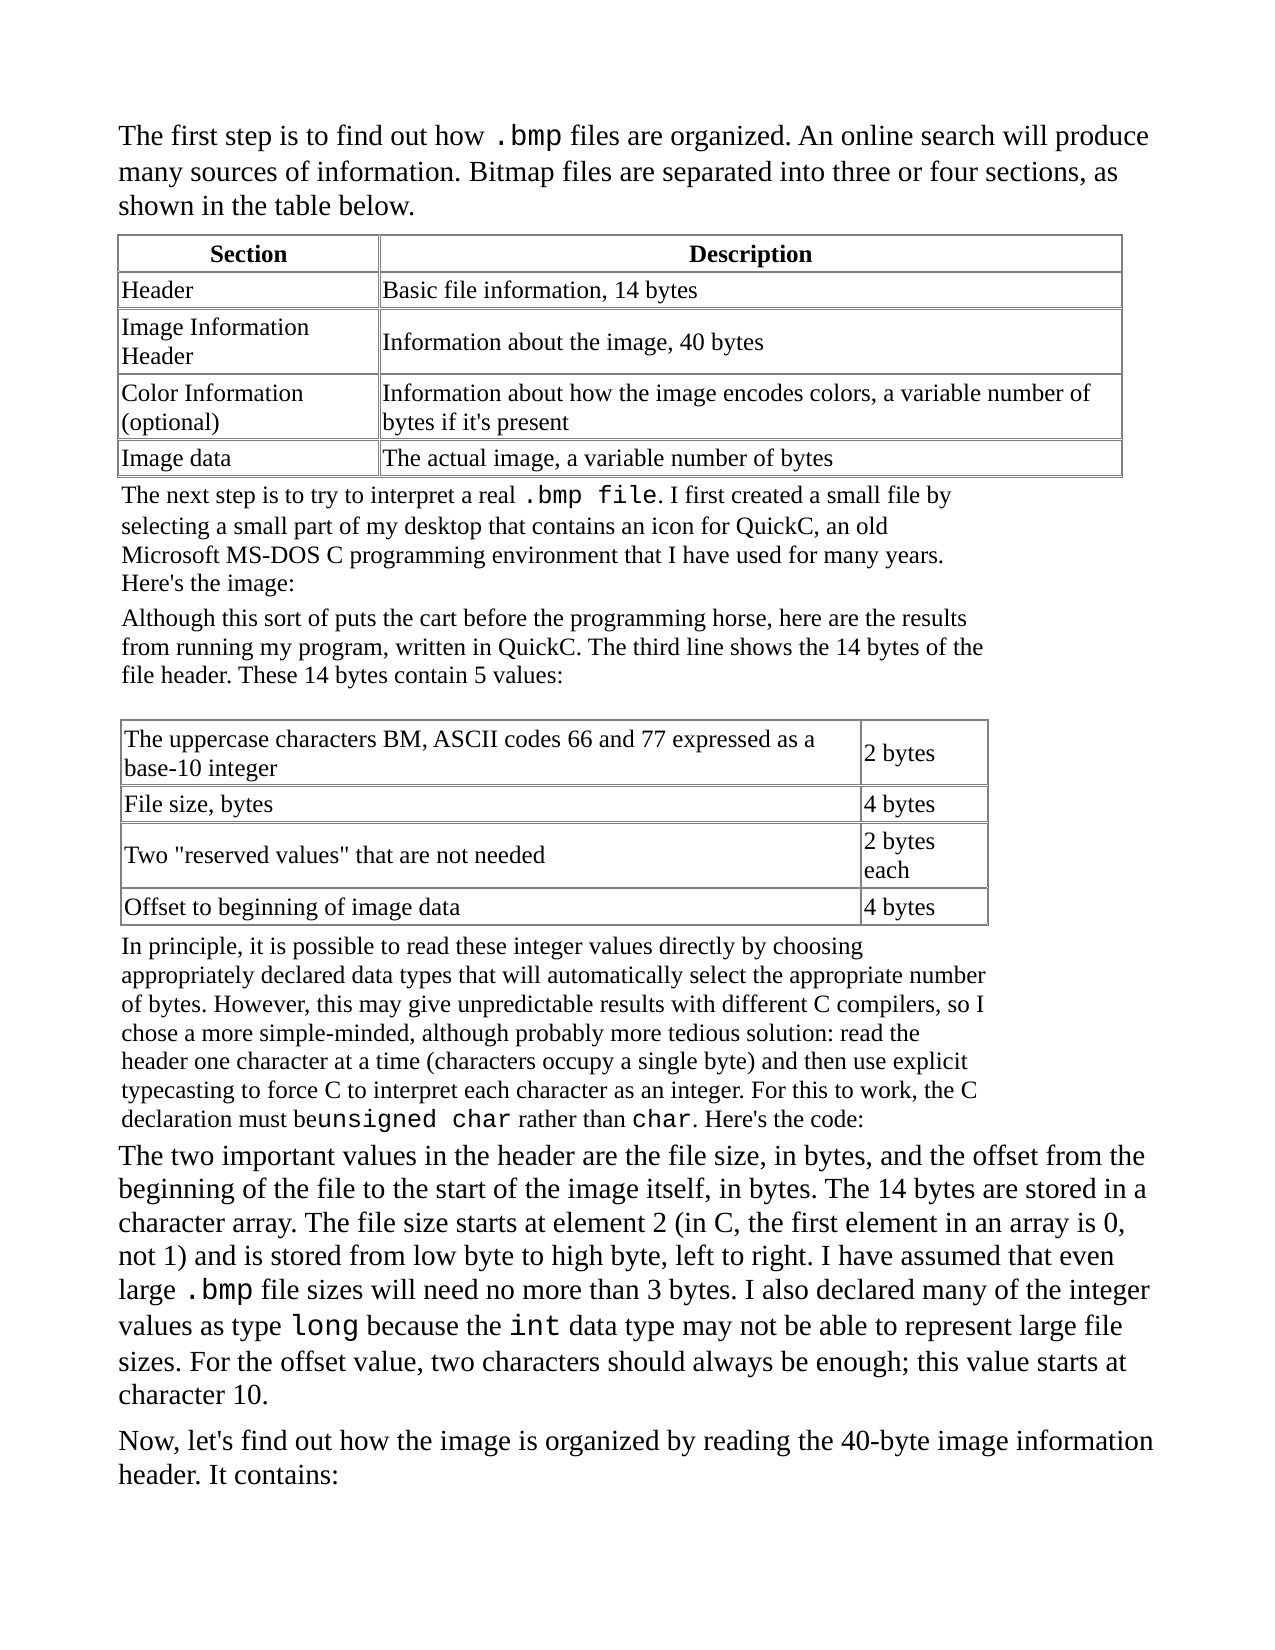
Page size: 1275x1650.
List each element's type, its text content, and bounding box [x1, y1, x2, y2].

text Now, let's find out how the image is organized by reading the 40-byte image information header. It contains: [118, 1423, 1157, 1491]
table_cell Header [119, 273, 378, 307]
table_header The next step is to try to interpret a real .bmp file. I first created a small file by selecting a small part of my desktop that contains an icon for QuickC, an old Microsoft MS-DOS C programming environment that I have used for many years. Here's the image: [118, 478, 991, 600]
table_cell 4 bytes [862, 889, 987, 923]
table_header [991, 600, 1122, 928]
table_cell File size, bytes [122, 787, 860, 821]
table_cell Offset to beginning of image data [122, 889, 860, 923]
table_cell Information about how the image encodes colors, a variable number of bytes if it's present [381, 375, 1121, 438]
table_cell Image data [119, 441, 378, 475]
table_cell Image Information Header [119, 310, 378, 373]
text The first step is to find out how .bmp files are organized. An online search will produce many sources of information. Bitmap files are separated into three or four sections, as shown in the table below. [118, 118, 1157, 221]
table_cell Basic file information, 14 bytes [381, 273, 1121, 307]
table_header 2 bytes [862, 721, 987, 784]
table_cell 2 bytes each [862, 824, 987, 887]
table_header Description [381, 236, 1121, 271]
table_header Although this sort of puts the cart before the programming horse, here are the results from running my program, written in QuickC. The third line shows the 14 bytes of the file header. These 14 bytes contain 5 values: [118, 600, 991, 928]
table_cell The actual image, a variable number of bytes [381, 441, 1121, 475]
table_header [991, 929, 1122, 1138]
table_cell Information about the image, 40 bytes [381, 310, 1121, 373]
table_cell 4 bytes [862, 787, 987, 821]
table_header The uppercase characters BM, ASCII codes 66 and 77 expressed as a base-10 integer [122, 721, 860, 784]
table_header [991, 478, 1122, 600]
table_cell Two "reserved values" that are not needed [122, 824, 860, 887]
table_cell Color Information (optional) [119, 375, 378, 438]
table_header Section [119, 236, 378, 271]
table_header In principle, it is possible to read these integer values directly by choosing appropriately declared data types that will automatically select the appropriate number of bytes. However, this may give unpredictable results with different C compilers, so I chose a more simple-minded, although probably more tedious solution: read the header one character at a time (characters occupy a single byte) and then use explicit typecasting to force C to interpret each character as an integer. For this to work, the C declaration must beunsigned char rather than char. Here's the code: [118, 929, 991, 1138]
text The two important values in the header are the file size, in bytes, and the offset from the beginning of the file to the start of the image itself, in bytes. The 14 bytes are stored in a character array. The file size starts at element 2 (in C, the first element in an array is 0, not 1) and is stored from low byte to high byte, left to right. I have assumed that even large .bmp file sizes will need no more than 3 bytes. I also declared many of the integer values as type long because the int data type may not be able to represent large file sizes. For the offset value, two characters should always be enough; this value starts at character 10. [118, 1138, 1157, 1411]
